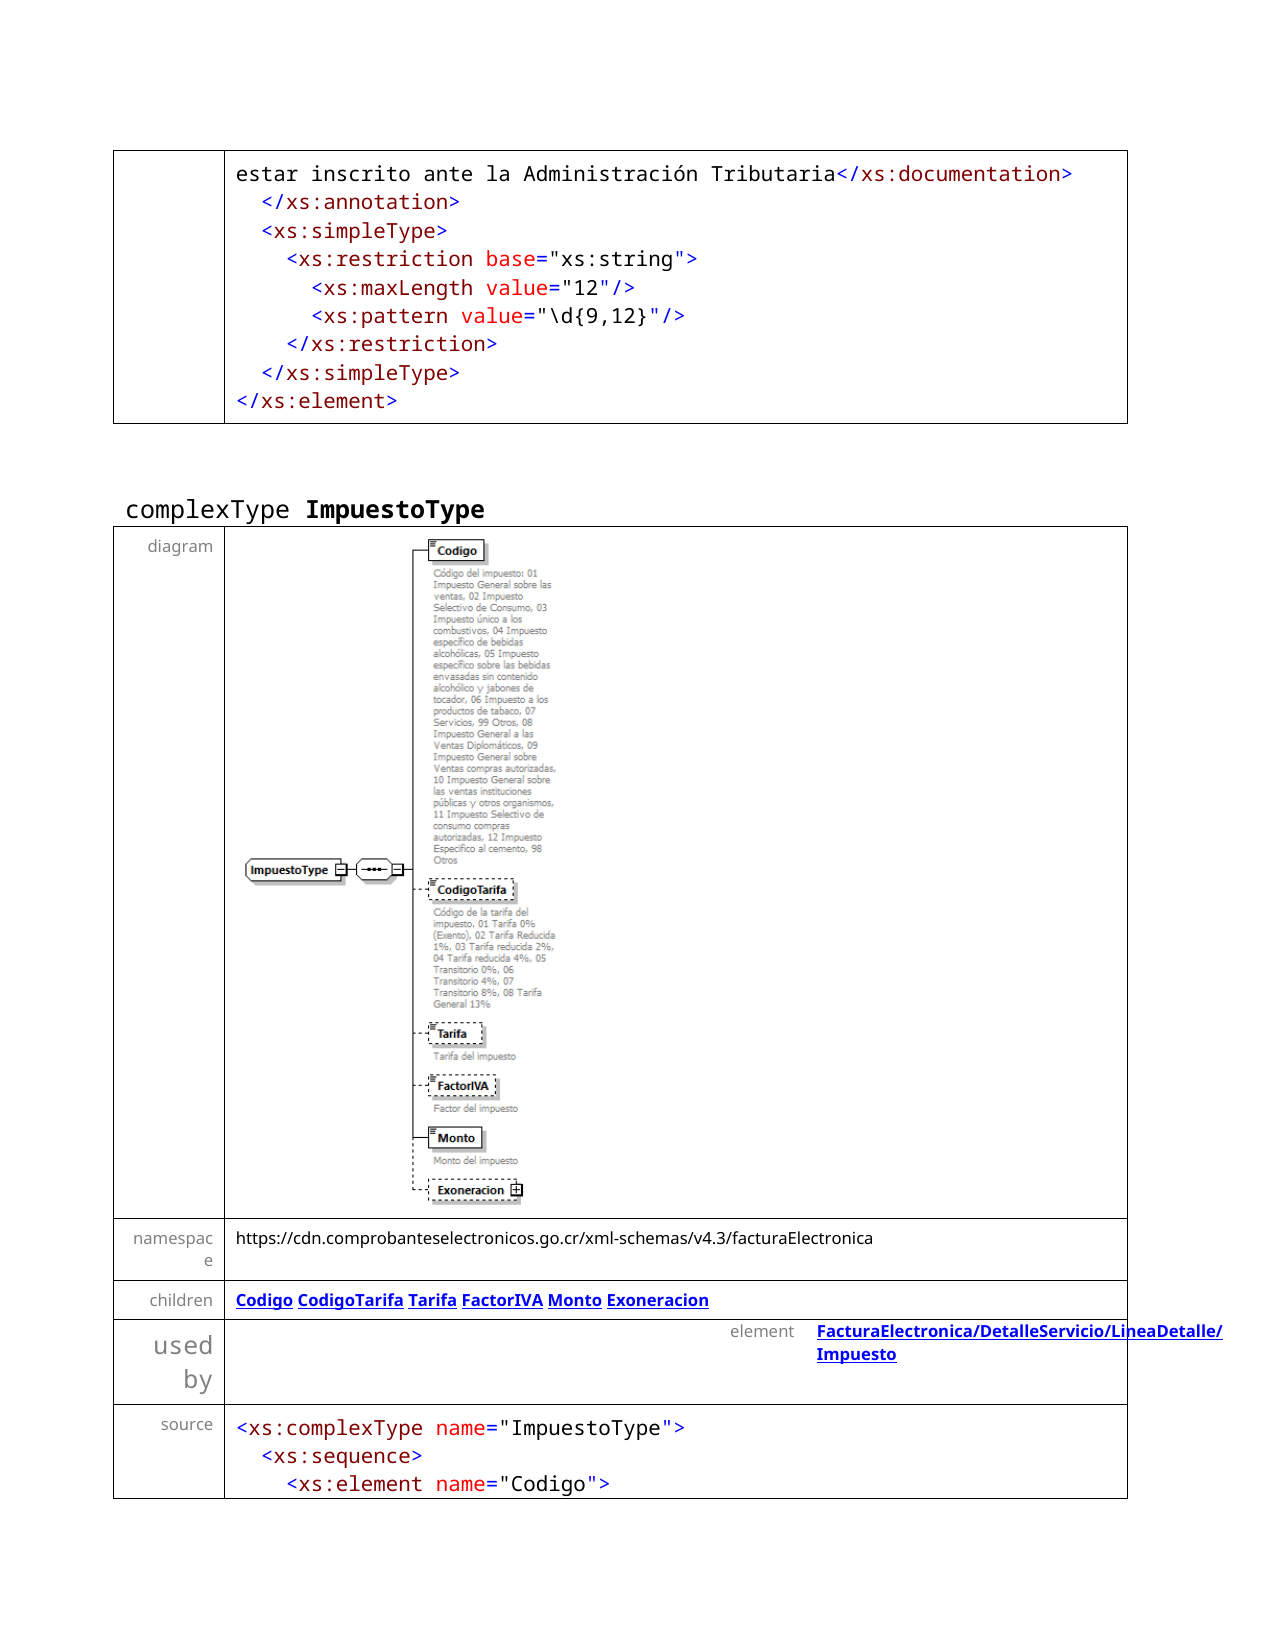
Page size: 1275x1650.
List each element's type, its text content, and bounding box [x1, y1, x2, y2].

table_cell namespace [114, 1219, 224, 1279]
table_cell [114, 151, 224, 423]
table_cell used by [114, 1320, 224, 1404]
table_cell children [114, 1281, 224, 1319]
table_cell [225, 1320, 1127, 1404]
table_cell estar inscrito ante la Administración Tributaria</xs:documentation> </xs:annotation> <xs:simpleType> <xs:restriction base="xs:string"> <xs:maxLength value="12"/> <xs:pattern value="\d{9,12}"/> </xs:restriction> </xs:simpleType> </xs:element> [225, 151, 1127, 423]
table_header element [236, 1320, 805, 1365]
text complexType ImpuestoType [125, 492, 1150, 526]
table_header FacturaElectronica/DetalleServicio/LineaDetalle/Impuesto [805, 1320, 1127, 1365]
table_header [225, 527, 1127, 1217]
table_cell https://cdn.comprobanteselectronicos.go.cr/xml-schemas/v4.3/facturaElectronica [225, 1219, 1127, 1279]
table_cell source [114, 1405, 224, 1498]
table_cell <xs:complexType name="ImpuestoType"> <xs:sequence> <xs:element name="Codigo"> [225, 1405, 1127, 1498]
picture [235, 534, 569, 1210]
table_header diagram [114, 527, 224, 1217]
table_cell Codigo CodigoTarifa Tarifa FactorIVA Monto Exoneracion [225, 1281, 1127, 1319]
